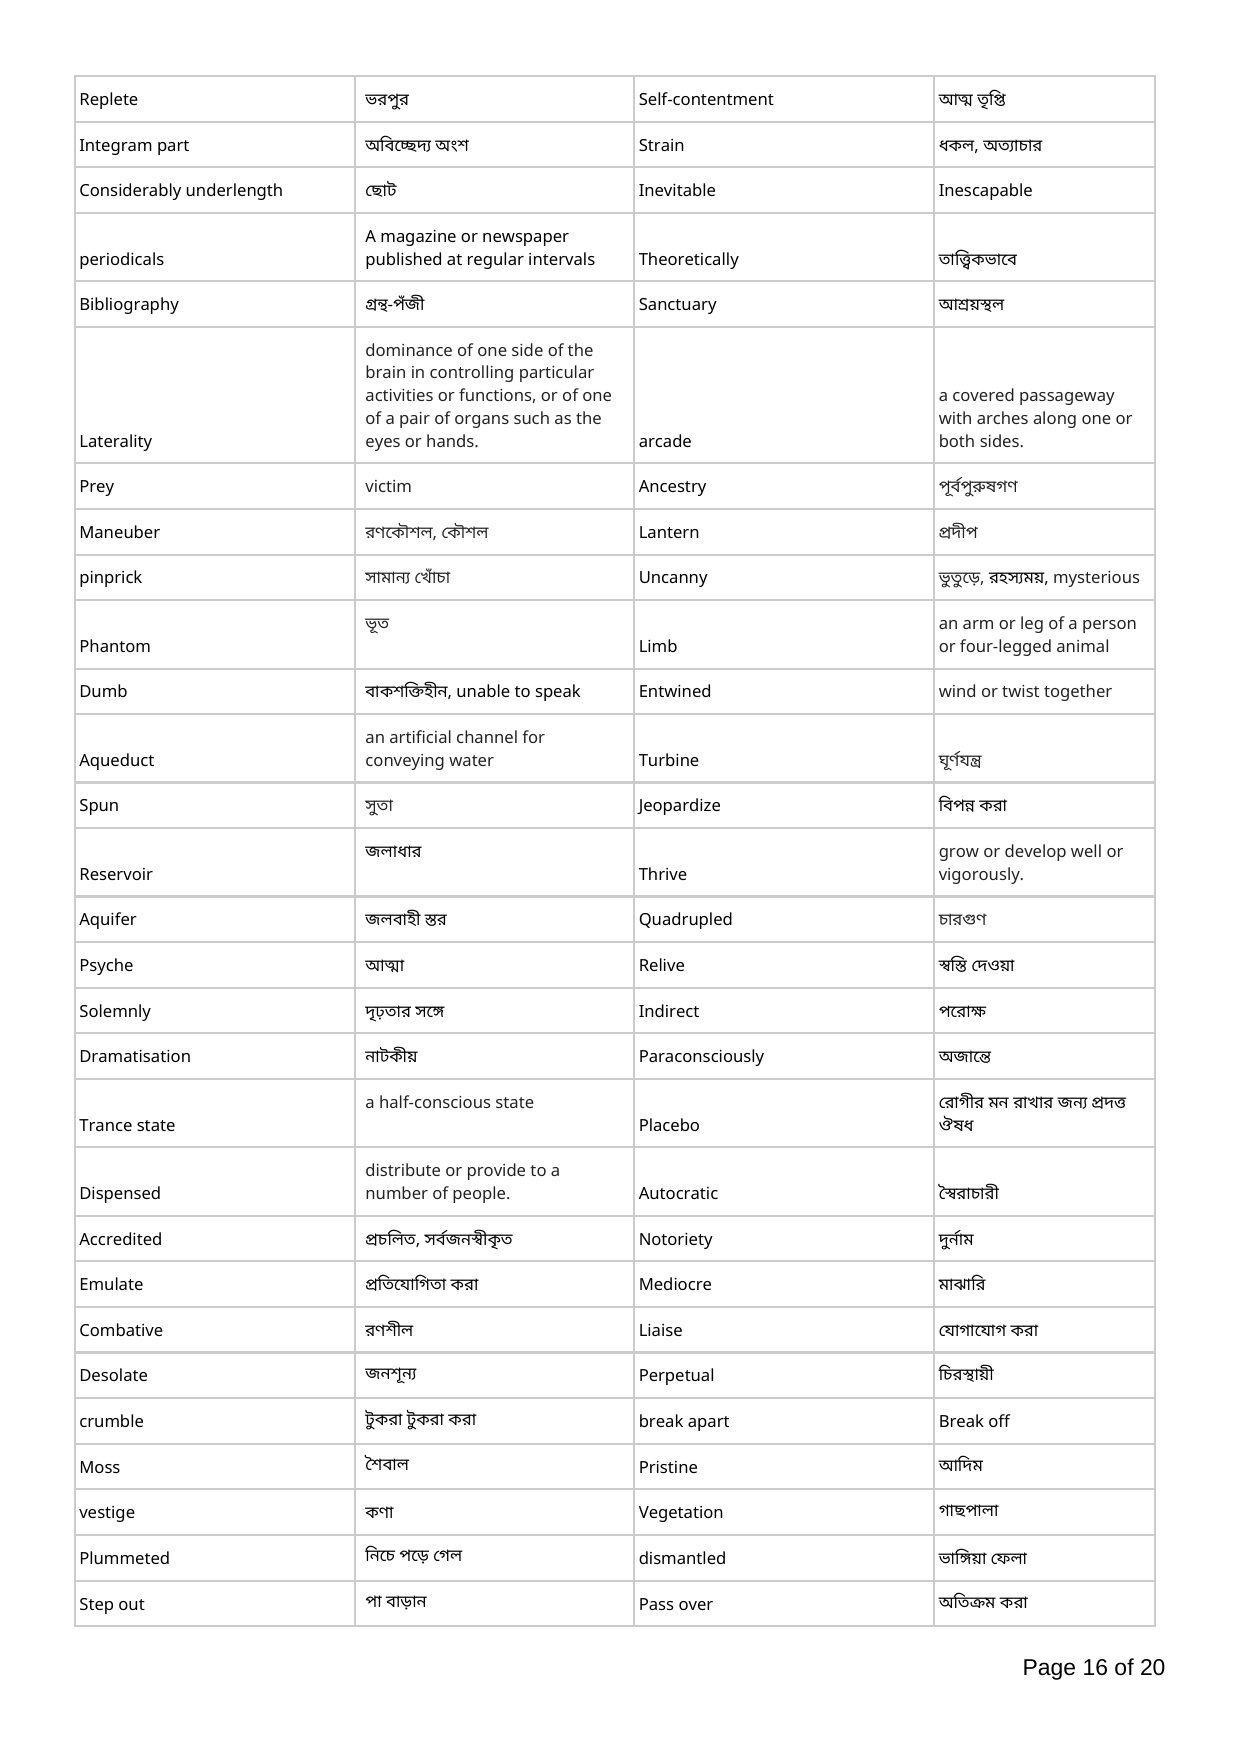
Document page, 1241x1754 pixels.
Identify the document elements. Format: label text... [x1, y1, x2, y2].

table_cell বিপন্ন করা [935, 784, 1154, 827]
table_cell Bibliography [76, 282, 354, 326]
table_cell grow or develop well or vigorously. [935, 829, 1154, 895]
table_cell Pass over [635, 1582, 933, 1625]
table_cell কণা [356, 1490, 633, 1534]
table_cell Strain [635, 123, 933, 166]
table_cell Dumb [76, 670, 354, 713]
table_cell রণকৌশল, কৌশল [356, 510, 633, 553]
table_cell প্রচলিত, সর্বজনস্বীকৃত [356, 1217, 633, 1260]
table_cell যোগাযোগ করা [935, 1308, 1154, 1351]
table_cell Indirect [635, 989, 933, 1032]
table_cell বাকশক্তিহীন, unable to speak [356, 670, 633, 713]
table_cell অবিচ্ছেদ্য অংশ [356, 123, 633, 166]
table_cell Integram part [76, 123, 354, 166]
table_cell Phantom [76, 601, 354, 667]
table_cell ভুতুড়ে, রহস্যময়, mysterious [935, 556, 1154, 599]
table_cell dominance of one side of the brain in controlling particular activities or functions, or of one of a pair of organs such as the eyes or hands. [356, 328, 633, 462]
table_cell চিরস্থায়ী [935, 1354, 1154, 1397]
table_cell গ্রন্থ-পঁজী [356, 282, 633, 326]
table_cell শৈবাল [356, 1445, 633, 1488]
table_cell আত্ম তৃপ্তি [935, 77, 1154, 121]
table_cell Placebo [635, 1080, 933, 1146]
table_cell an artificial channel for conveying water [356, 715, 633, 781]
table_cell জলবাহী স্তর [356, 898, 633, 941]
table_cell Perpetual [635, 1354, 933, 1397]
table_cell Considerably underlength [76, 168, 354, 212]
table_cell ছোট [356, 168, 633, 212]
table_cell দৃঢ়তার সঙ্গে [356, 989, 633, 1032]
table_cell Aqueduct [76, 715, 354, 781]
table_cell Laterality [76, 328, 354, 462]
table_cell vestige [76, 1490, 354, 1534]
table_cell চারগুণ [935, 898, 1154, 941]
table_cell Solemnly [76, 989, 354, 1032]
table_cell Combative [76, 1308, 354, 1351]
table_cell তাত্ত্বিকভাবে [935, 214, 1154, 280]
table_cell Paraconsciously [635, 1034, 933, 1078]
table_cell pinprick [76, 556, 354, 599]
table_cell সামান্য খোঁচা [356, 556, 633, 599]
table_cell অজান্তে [935, 1034, 1154, 1078]
table_cell আদিম [935, 1445, 1154, 1488]
table_cell Trance state [76, 1080, 354, 1146]
table_cell Thrive [635, 829, 933, 895]
table_cell অতিক্রম করা [935, 1582, 1154, 1625]
table_cell স্বস্তি দেওয়া [935, 943, 1154, 987]
table_cell Mediocre [635, 1262, 933, 1306]
table_cell নাটকীয় [356, 1034, 633, 1078]
table_cell Vegetation [635, 1490, 933, 1534]
table_cell Emulate [76, 1262, 354, 1306]
table_cell Moss [76, 1445, 354, 1488]
table_cell Notoriety [635, 1217, 933, 1260]
table_cell প্রতিযোগিতা করা [356, 1262, 633, 1306]
table_cell Theoretically [635, 214, 933, 280]
table_cell arcade [635, 328, 933, 462]
table_cell Aquifer [76, 898, 354, 941]
table_cell Inescapable [935, 168, 1154, 212]
table_cell Ancestry [635, 464, 933, 508]
table_cell Step out [76, 1582, 354, 1625]
table_cell a covered passageway with arches along one or both sides. [935, 328, 1154, 462]
table_cell পরোক্ষ [935, 989, 1154, 1032]
table_cell distribute or provide to a number of people. [356, 1148, 633, 1214]
table_cell নিচে পড়ে গেল [356, 1536, 633, 1579]
table_cell Maneuber [76, 510, 354, 553]
table_cell মাঝারি [935, 1262, 1154, 1306]
table_cell Psyche [76, 943, 354, 987]
table_cell আত্মা [356, 943, 633, 987]
table_cell an arm or leg of a person or four-legged animal [935, 601, 1154, 667]
table_cell Reservoir [76, 829, 354, 895]
table_cell victim [356, 464, 633, 508]
table_cell Uncanny [635, 556, 933, 599]
table_cell জনশূন্য [356, 1354, 633, 1397]
table_cell Liaise [635, 1308, 933, 1351]
table_cell আশ্রয়স্থল [935, 282, 1154, 326]
table_cell Dispensed [76, 1148, 354, 1214]
table_cell Autocratic [635, 1148, 933, 1214]
table_cell Quadrupled [635, 898, 933, 941]
table_cell Limb [635, 601, 933, 667]
table_cell রোগীর মন রাখার জন্য প্রদত্ত ঔষধ [935, 1080, 1154, 1146]
table_cell break apart [635, 1399, 933, 1443]
table_cell ধকল, অত্যাচার [935, 123, 1154, 166]
table_cell dismantled [635, 1536, 933, 1579]
table_cell Replete [76, 77, 354, 121]
table_cell Desolate [76, 1354, 354, 1397]
table_cell Pristine [635, 1445, 933, 1488]
table_cell Prey [76, 464, 354, 508]
table_cell Entwined [635, 670, 933, 713]
table_cell Dramatisation [76, 1034, 354, 1078]
table_cell পা বাড়ান [356, 1582, 633, 1625]
table_cell ভাঙ্গিয়া ফেলা [935, 1536, 1154, 1579]
table_cell টুকরা টুকরা করা [356, 1399, 633, 1443]
table_cell Relive [635, 943, 933, 987]
table_cell Self-contentment [635, 77, 933, 121]
table_cell Plummeted [76, 1536, 354, 1579]
table_cell গাছপালা [935, 1490, 1154, 1534]
table_cell crumble [76, 1399, 354, 1443]
table_cell Break off [935, 1399, 1154, 1443]
table_cell স্বৈরাচারী [935, 1148, 1154, 1214]
table_cell Spun [76, 784, 354, 827]
table_cell ভরপুর [356, 77, 633, 121]
table_cell periodicals [76, 214, 354, 280]
table_cell Turbine [635, 715, 933, 781]
table_cell A magazine or newspaper published at regular intervals [356, 214, 633, 280]
table_cell প্রদীপ [935, 510, 1154, 553]
table_cell Sanctuary [635, 282, 933, 326]
table_cell রণশীল [356, 1308, 633, 1351]
table_cell জলাধার [356, 829, 633, 895]
table_cell দুর্নাম [935, 1217, 1154, 1260]
table_cell সুতা [356, 784, 633, 827]
table_cell a half-conscious state [356, 1080, 633, 1146]
table_cell wind or twist together [935, 670, 1154, 713]
table_cell Inevitable [635, 168, 933, 212]
table_cell ঘূর্ণযন্ত্র [935, 715, 1154, 781]
table_cell ভূত [356, 601, 633, 667]
table_cell পূর্বপুরুষগণ [935, 464, 1154, 508]
table_cell Jeopardize [635, 784, 933, 827]
table_cell Lantern [635, 510, 933, 553]
table_cell Accredited [76, 1217, 354, 1260]
